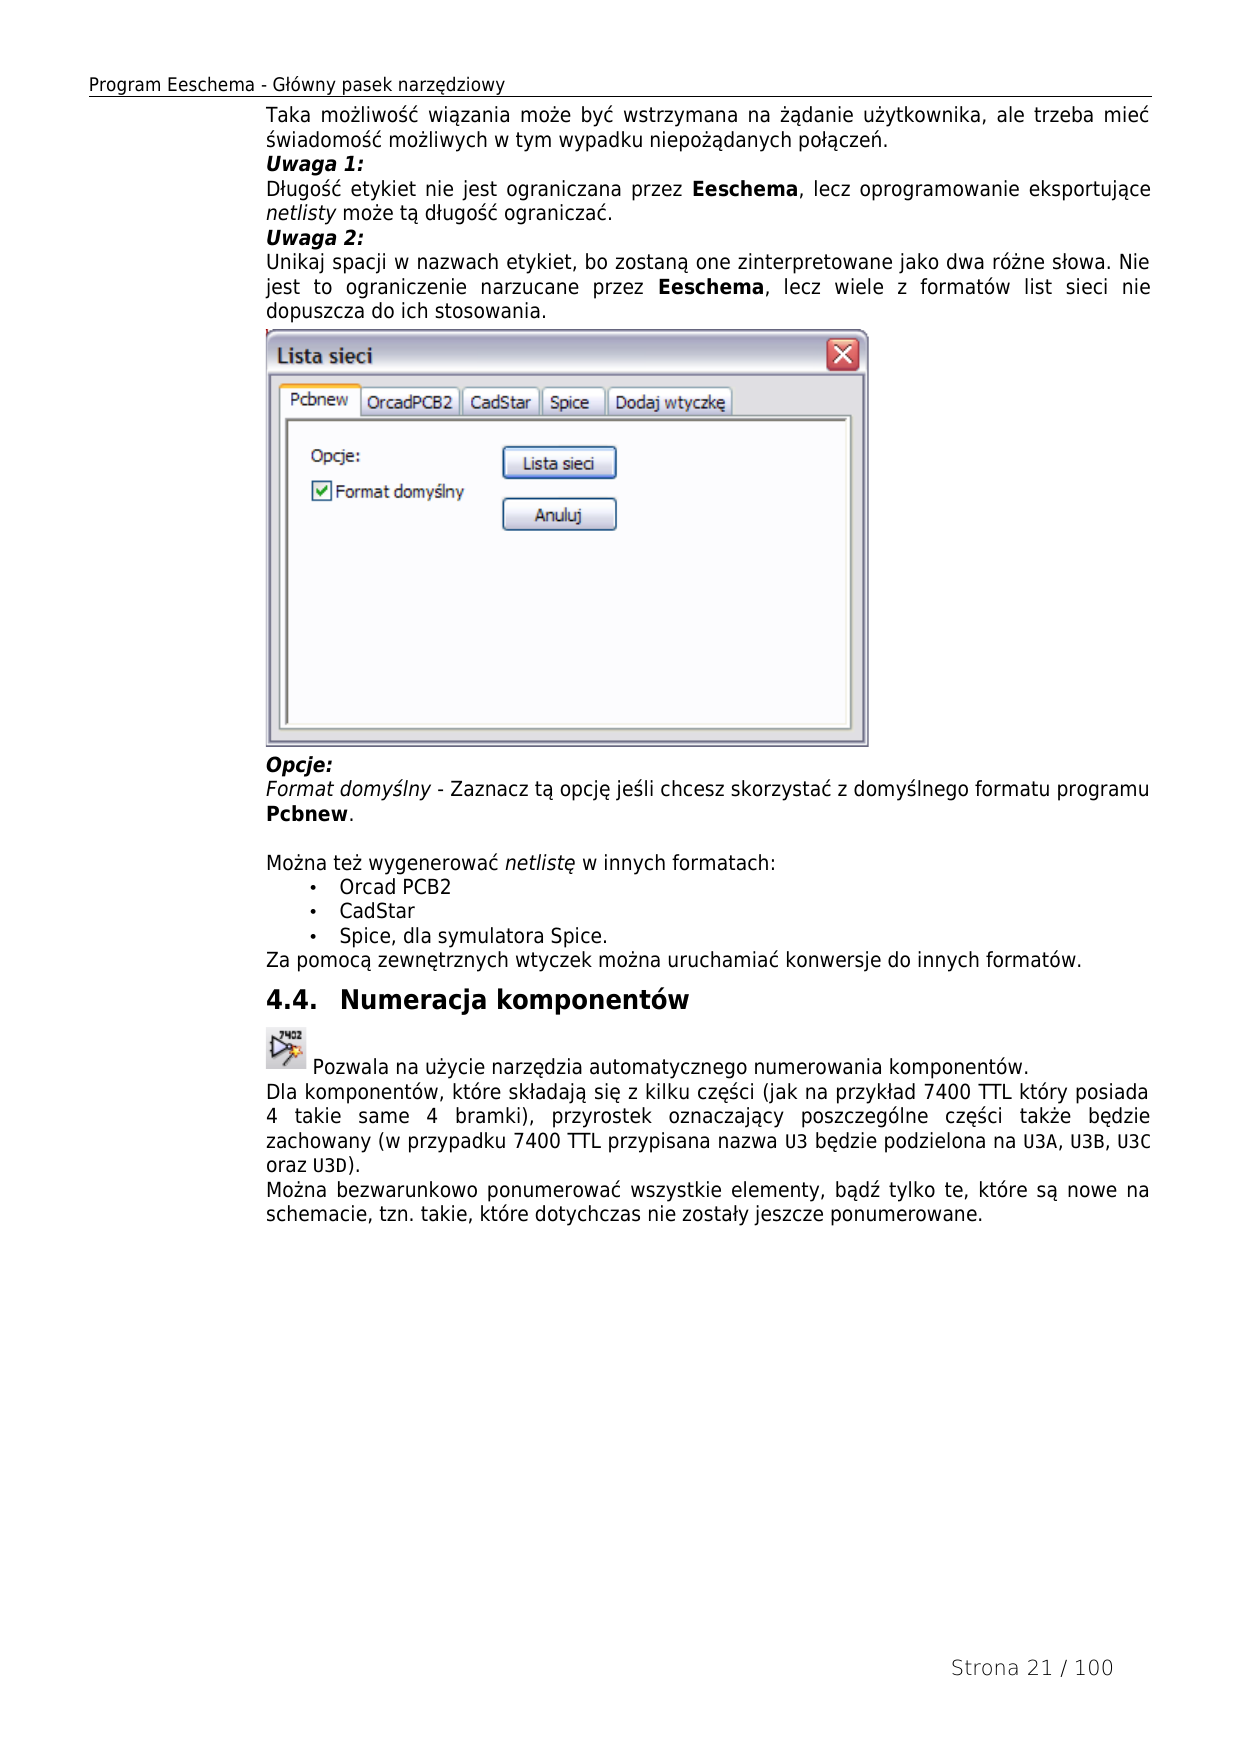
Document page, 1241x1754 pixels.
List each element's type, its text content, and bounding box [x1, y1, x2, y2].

text Uwaga 2: [266, 226, 1152, 250]
text Format domyślny - Zaznacz tą opcję jeśli chcesz skorzystać z domyślnego formatu programu Pcbnew. [266, 777, 1152, 826]
text Za pomocą zewnętrznych wtyczek można uruchamiać konwersje do innych formatów. [266, 948, 1152, 973]
text Można bezwarunkowo ponumerować wszystkie elementy, bądź tylko te, które są nowe na schemacie, tzn. takie, które dotychczas nie zostały jeszcze ponumerowane. [266, 1177, 1152, 1226]
list Spice, dla symulatora Spice. [310, 924, 1152, 948]
picture [265, 329, 869, 747]
text Opcje: [266, 752, 1152, 777]
picture [265, 1027, 307, 1069]
text Taka możliwość wiązania może być wstrzymana na żądanie użytkownika, ale trzeba mieć świadomość możliwych w tym wypadku niepożądanych połączeń. [266, 103, 1152, 152]
list Orcad PCB2 [310, 875, 1152, 899]
text Można też wygenerować netlistę w innych formatach: [266, 850, 1152, 875]
text Długość etykiet nie jest ograniczana przez Eeschema, lecz oprogramowanie eksportujące netlisty może tą długość ograniczać. [266, 177, 1152, 226]
text Pozwala na użycie narzędzia automatycznego numerowania komponentów. [266, 1022, 1152, 1079]
subtitle Numeracja komponentów [266, 984, 1152, 1016]
text Unikaj spacji w nazwach etykiet, bo zostaną one zinterpretowane jako dwa różne słowa. Nie jest to ograniczenie narzucane przez Eeschema, lecz wiele z formatów list sieci nie dopuszcza do ich stosowania. [266, 250, 1152, 324]
text Uwaga 1: [266, 152, 1152, 177]
list CadStar [310, 899, 1152, 924]
text Dla komponentów, które składają się z kilku części (jak na przykład 7400 TTL który posiada 4 takie same 4 bramki), przyrostek oznaczający poszczególne części także będzie zachowany (w przypadku 7400 TTL przypisana nazwa U3 będzie podzielona na U3A, U3B, U3C oraz U3D). [266, 1079, 1152, 1177]
